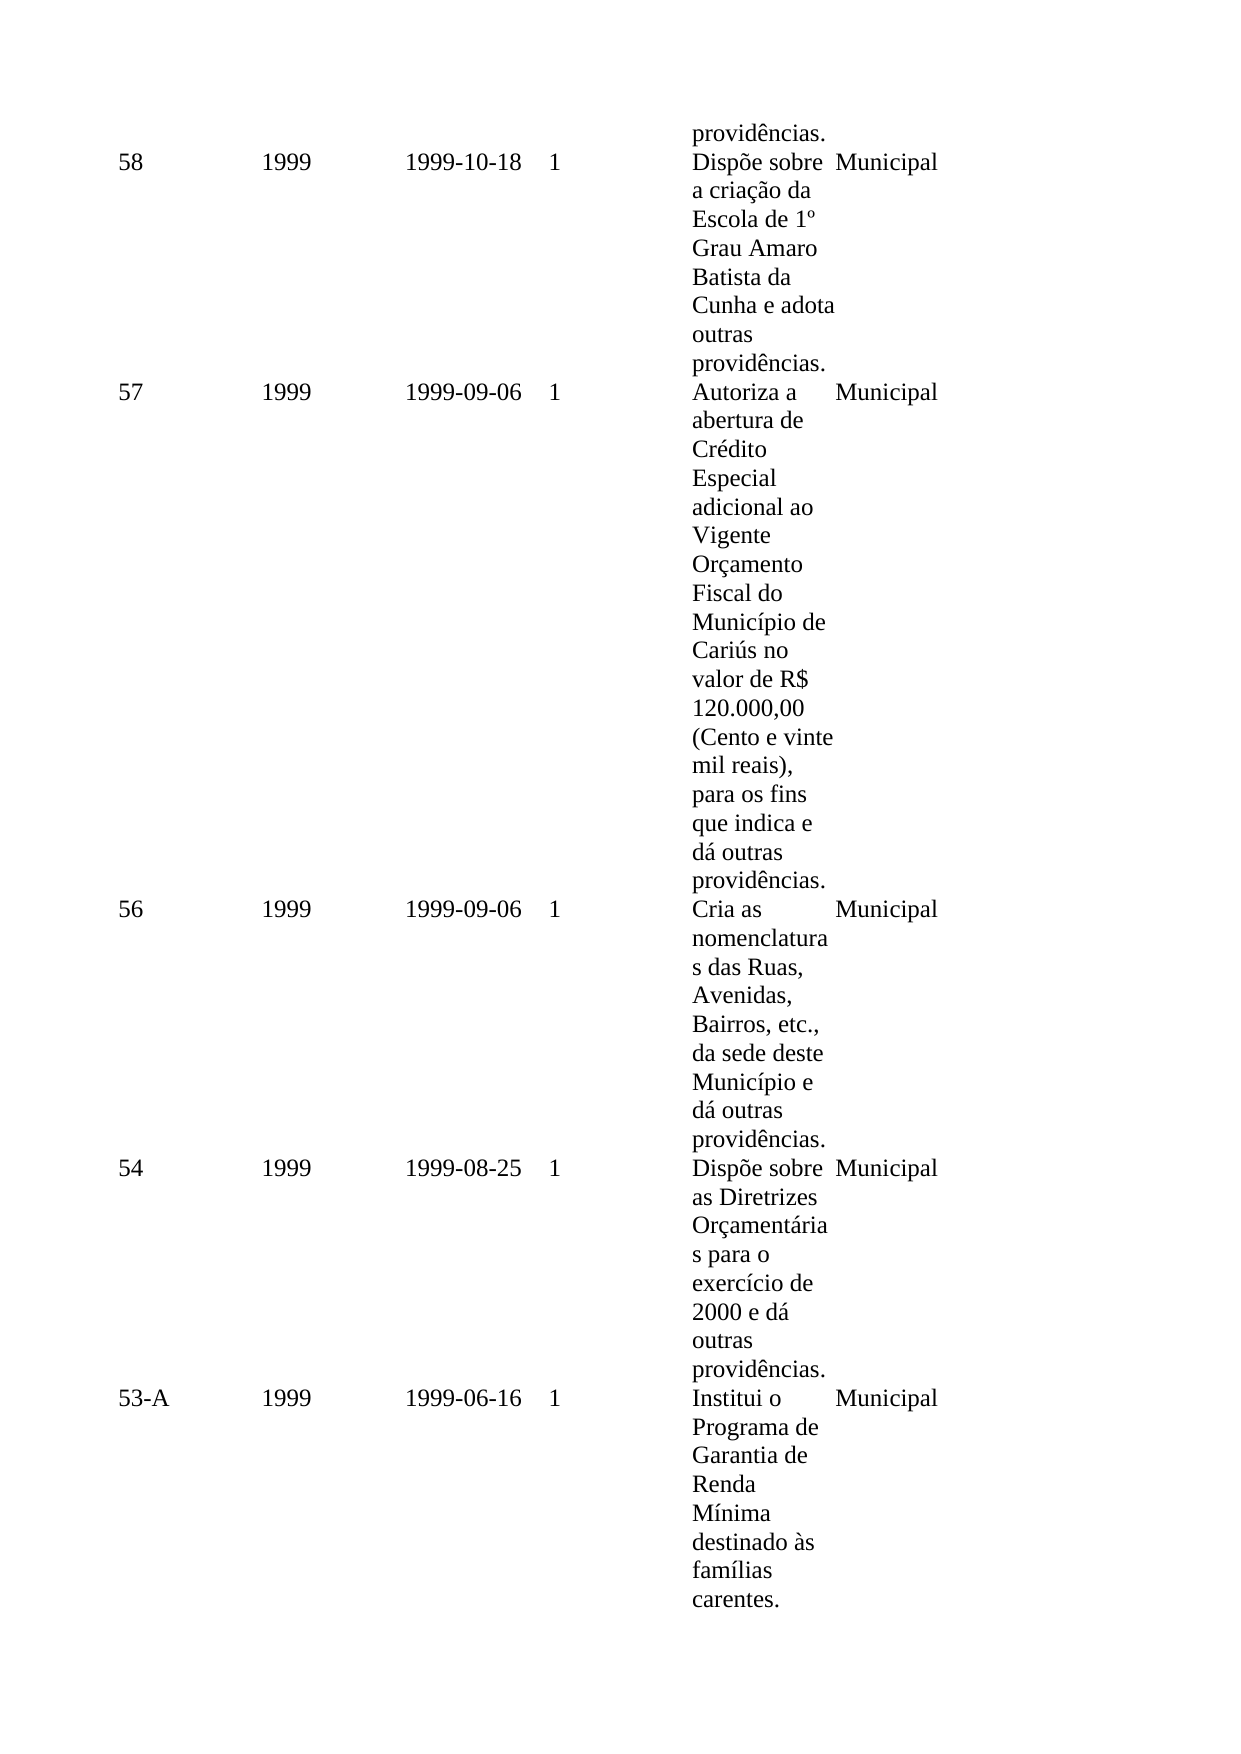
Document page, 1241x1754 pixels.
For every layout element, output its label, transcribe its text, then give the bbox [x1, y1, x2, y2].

table_cell 1999-09-06 [405, 894, 548, 1153]
table_cell [979, 894, 1122, 1153]
table_cell Dispõe sobre as Diretrizes Orçamentárias para o exercício de 2000 e dá outras providências. [692, 1153, 835, 1383]
table_cell Institui o Programa de Garantia de Renda Mínima destinado às famílias carentes. [692, 1383, 835, 1613]
table_cell Municipal [835, 147, 979, 377]
table_cell [979, 377, 1122, 894]
table_cell Municipal [835, 1153, 979, 1383]
table_cell 1999-10-18 [405, 147, 548, 377]
table_cell Municipal [835, 1383, 979, 1613]
table_cell 54 [118, 1153, 261, 1383]
table_cell Dispõe sobre a criação da Escola de 1º Grau Amaro Batista da Cunha e adota outras providências. [692, 147, 835, 377]
table_cell [118, 118, 261, 147]
table_cell Cria as nomenclaturas das Ruas, Avenidas, Bairros, etc., da sede deste Município e dá outras providências. [692, 894, 835, 1153]
table_cell [979, 1153, 1122, 1383]
table_cell 1999 [261, 1153, 405, 1383]
table_cell 53-A [118, 1383, 261, 1613]
table_cell Municipal [835, 377, 979, 894]
table_cell 1999 [261, 147, 405, 377]
table_cell 1999 [261, 1383, 405, 1613]
table_cell [979, 118, 1122, 147]
table_cell [835, 118, 979, 147]
table_cell [979, 147, 1122, 377]
table_cell 57 [118, 377, 261, 894]
table_cell 1999-08-25 [405, 1153, 548, 1383]
table_cell 1 [548, 377, 692, 894]
table_cell [979, 1383, 1122, 1613]
table_cell 1 [548, 1383, 692, 1613]
table_cell [405, 118, 548, 147]
table_cell 56 [118, 894, 261, 1153]
table_cell Municipal [835, 894, 979, 1153]
table_cell [261, 118, 405, 147]
table_cell 1 [548, 147, 692, 377]
table_cell 1999-06-16 [405, 1383, 548, 1613]
table_cell 1999 [261, 377, 405, 894]
table_cell 1 [548, 1153, 692, 1383]
table_cell 1 [548, 894, 692, 1153]
table_cell Autoriza a abertura de Crédito Especial adicional ao Vigente Orçamento Fiscal do Município de Cariús no valor de R$ 120.000,00 (Cento e vinte mil reais), para os fins que indica e dá outras providências. [692, 377, 835, 894]
table_cell 1999-09-06 [405, 377, 548, 894]
table_cell providências. [692, 118, 835, 147]
table_cell [548, 118, 692, 147]
table_cell 1999 [261, 894, 405, 1153]
table_cell 58 [118, 147, 261, 377]
